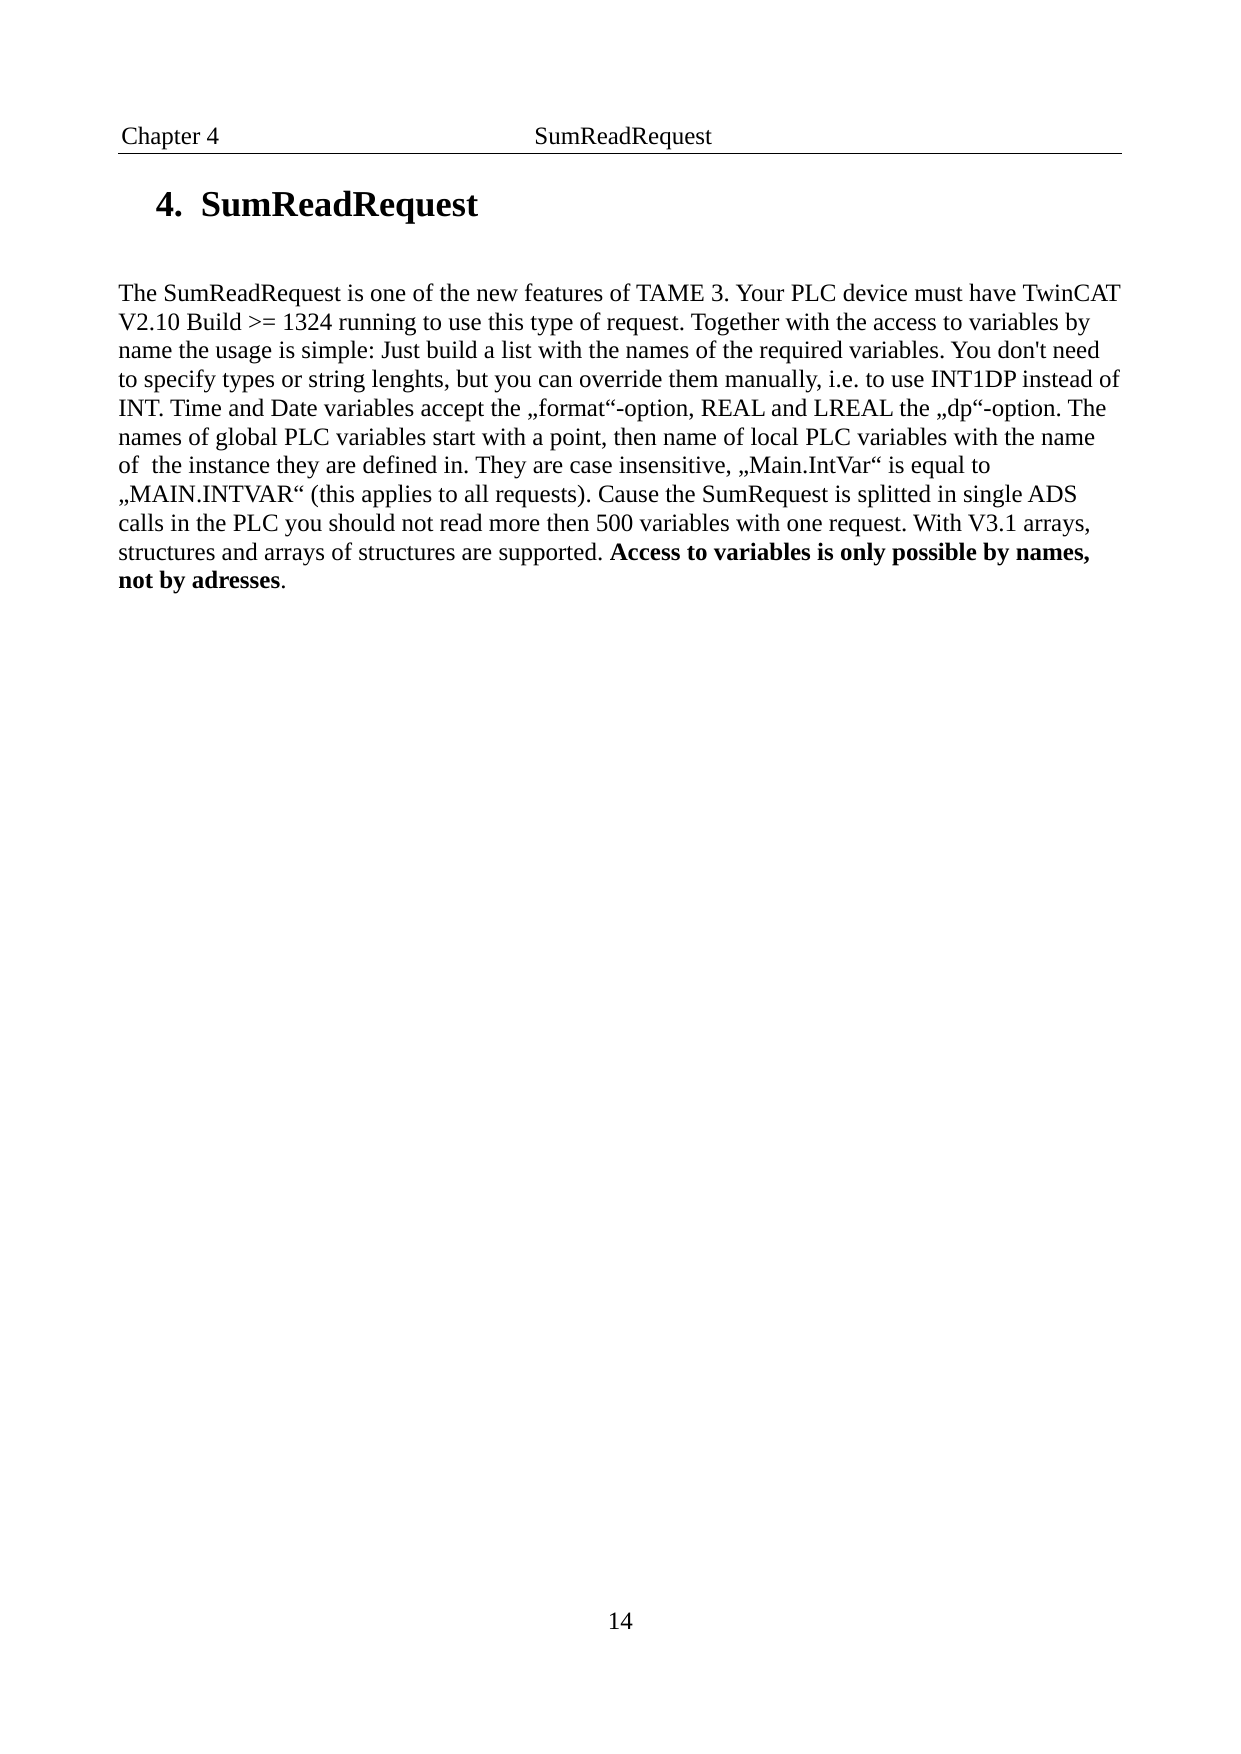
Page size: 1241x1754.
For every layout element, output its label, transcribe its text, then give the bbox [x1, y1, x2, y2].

text The SumReadRequest is one of the new features of TAME 3. Your PLC device must have TwinCAT V2.10 Build >= 1324 running to use this type of request. Together with the access to variables by name the usage is simple: Just build a list with the names of the required variables. You don't need to specify types or string lenghts, but you can override them manually, i.e. to use INT1DP instead of INT. Time and Date variables accept the „format“-option, REAL and LREAL the „dp“-option. The names of global PLC variables start with a point, then name of local PLC variables with the name of the instance they are defined in. They are case insensitive, „Main.IntVar“ is equal to „MAIN.INTVAR“ (this applies to all requests). Cause the SumRequest is splitted in single ADS calls in the PLC you should not read more then 500 variables with one request. With V3.1 arrays, structures and arrays of structures are supported. Access to variables is only possible by names, not by adresses. [118, 278, 1122, 594]
subtitle SumReadRequest [156, 182, 1122, 224]
